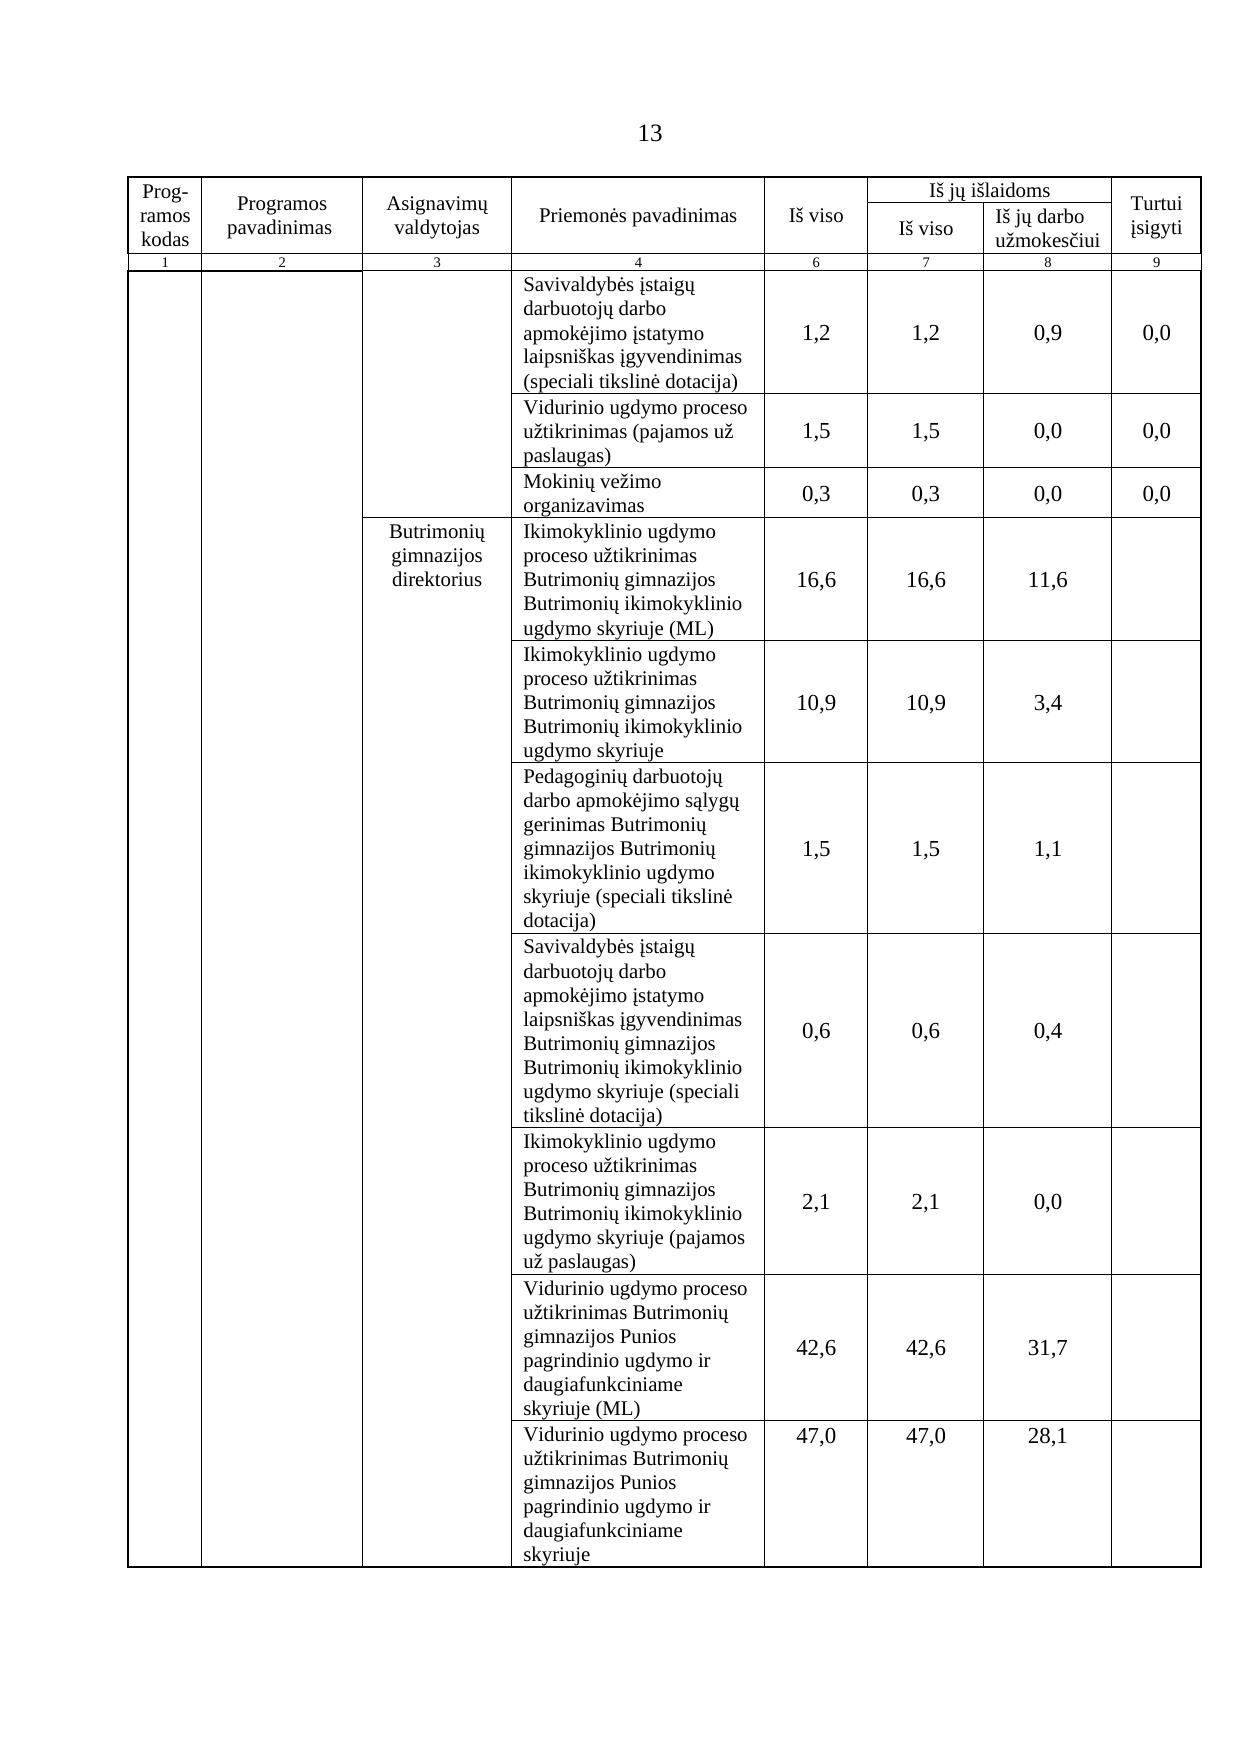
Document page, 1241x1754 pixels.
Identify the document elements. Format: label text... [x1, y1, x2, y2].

table_cell 1,2 [765, 271, 867, 393]
table_cell Vidurinio ugdymo proceso užtikrinimas Butrimonių gimnazijos Punios pagrindinio ugdymo ir daugiafunkciniame skyriuje (ML) [512, 1275, 764, 1420]
table_cell Butrimonių gimnazijos direktorius [363, 518, 511, 1566]
table_cell Iš viso [868, 203, 983, 252]
table_cell 0,6 [765, 934, 867, 1127]
table_cell [1112, 934, 1200, 1127]
table_cell 2,1 [868, 1128, 983, 1273]
table_cell 28,1 [984, 1421, 1111, 1566]
table_cell 42,6 [765, 1275, 867, 1420]
table_header Iš jų išlaidoms [868, 178, 1111, 202]
table_header Asignavimų valdytojas [363, 178, 511, 252]
table_cell 8 [984, 254, 1111, 270]
table_cell Ikimokyklinio ugdymo proceso užtikrinimas Butrimonių gimnazijos Butrimonių ikimokyklinio ugdymo skyriuje (pajamos už paslaugas) [512, 1128, 764, 1273]
table_cell [1112, 641, 1200, 762]
table_cell 0,6 [868, 934, 983, 1127]
table_cell Ikimokyklinio ugdymo proceso užtikrinimas Butrimonių gimnazijos Butrimonių ikimokyklinio ugdymo skyriuje (ML) [512, 518, 764, 639]
table_header Turtui įsigyti [1112, 178, 1200, 252]
table_cell Ikimokyklinio ugdymo proceso užtikrinimas Butrimonių gimnazijos Butrimonių ikimokyklinio ugdymo skyriuje [512, 641, 764, 762]
table_header Programos pavadinimas [202, 178, 362, 252]
table_cell [202, 272, 362, 1566]
table_cell 0,4 [984, 934, 1111, 1127]
table_cell 16,6 [765, 518, 867, 639]
table_cell [1112, 763, 1200, 932]
table_cell 1,2 [868, 271, 983, 393]
table_cell [1112, 1275, 1200, 1420]
table_cell Mokinių vežimo organizavimas [512, 468, 764, 517]
table_header Prog-ramos kodas [129, 178, 201, 252]
table_cell 0,0 [984, 1128, 1111, 1273]
table_cell 1,5 [765, 763, 867, 932]
table_cell 0,0 [1112, 394, 1200, 467]
table_cell 0,0 [1112, 468, 1200, 517]
table_cell Vidurinio ugdymo proceso užtikrinimas Butrimonių gimnazijos Punios pagrindinio ugdymo ir daugiafunkciniame skyriuje [512, 1421, 764, 1566]
table_cell 6 [765, 254, 867, 270]
table_cell 3,4 [984, 641, 1111, 762]
table_cell [1112, 518, 1200, 639]
table_cell Iš jų darbo užmokesčiui [984, 203, 1111, 252]
table_cell 10,9 [765, 641, 867, 762]
table_cell 1,1 [984, 763, 1111, 932]
table_header Priemonės pavadinimas [512, 178, 764, 252]
table_cell [1112, 1128, 1200, 1273]
table_cell 1,5 [868, 394, 983, 467]
table_cell 0,3 [868, 468, 983, 517]
table_cell 0,9 [984, 271, 1111, 393]
table_cell 2,1 [765, 1128, 867, 1273]
table_cell 10,9 [868, 641, 983, 762]
table_cell 9 [1112, 254, 1201, 270]
table_cell 0,0 [984, 394, 1111, 467]
table_cell 1 [129, 254, 201, 270]
table_cell 11,6 [984, 518, 1111, 639]
table_cell 0,3 [765, 468, 867, 517]
table_cell [129, 272, 201, 1566]
table_cell 1,5 [765, 394, 867, 467]
table_cell [1112, 1421, 1200, 1566]
table_header Iš viso [765, 178, 867, 252]
table_cell 47,0 [868, 1421, 983, 1566]
table_cell 7 [868, 254, 983, 270]
table_cell 0,0 [984, 468, 1111, 517]
table_cell 4 [512, 254, 764, 270]
table_cell 1,5 [868, 763, 983, 932]
table_cell 31,7 [984, 1275, 1111, 1420]
table_cell 16,6 [868, 518, 983, 639]
table_cell Savivaldybės įstaigų darbuotojų darbo apmokėjimo įstatymo laipsniškas įgyvendinimas (speciali tikslinė dotacija) [512, 271, 764, 393]
table_cell Pedagoginių darbuotojų darbo apmokėjimo sąlygų gerinimas Butrimonių gimnazijos Butrimonių ikimokyklinio ugdymo skyriuje (speciali tikslinė dotacija) [512, 763, 764, 932]
table_cell 47,0 [765, 1421, 867, 1566]
table_cell 3 [363, 254, 511, 270]
table_cell 0,0 [1112, 271, 1200, 393]
table_cell 42,6 [868, 1275, 983, 1420]
table_cell 2 [202, 254, 362, 270]
table_cell Savivaldybės įstaigų darbuotojų darbo apmokėjimo įstatymo laipsniškas įgyvendinimas Butrimonių gimnazijos Butrimonių ikimokyklinio ugdymo skyriuje (speciali tikslinė dotacija) [512, 934, 764, 1127]
table_cell Vidurinio ugdymo proceso užtikrinimas (pajamos už paslaugas) [512, 394, 764, 467]
table_cell [363, 271, 511, 517]
